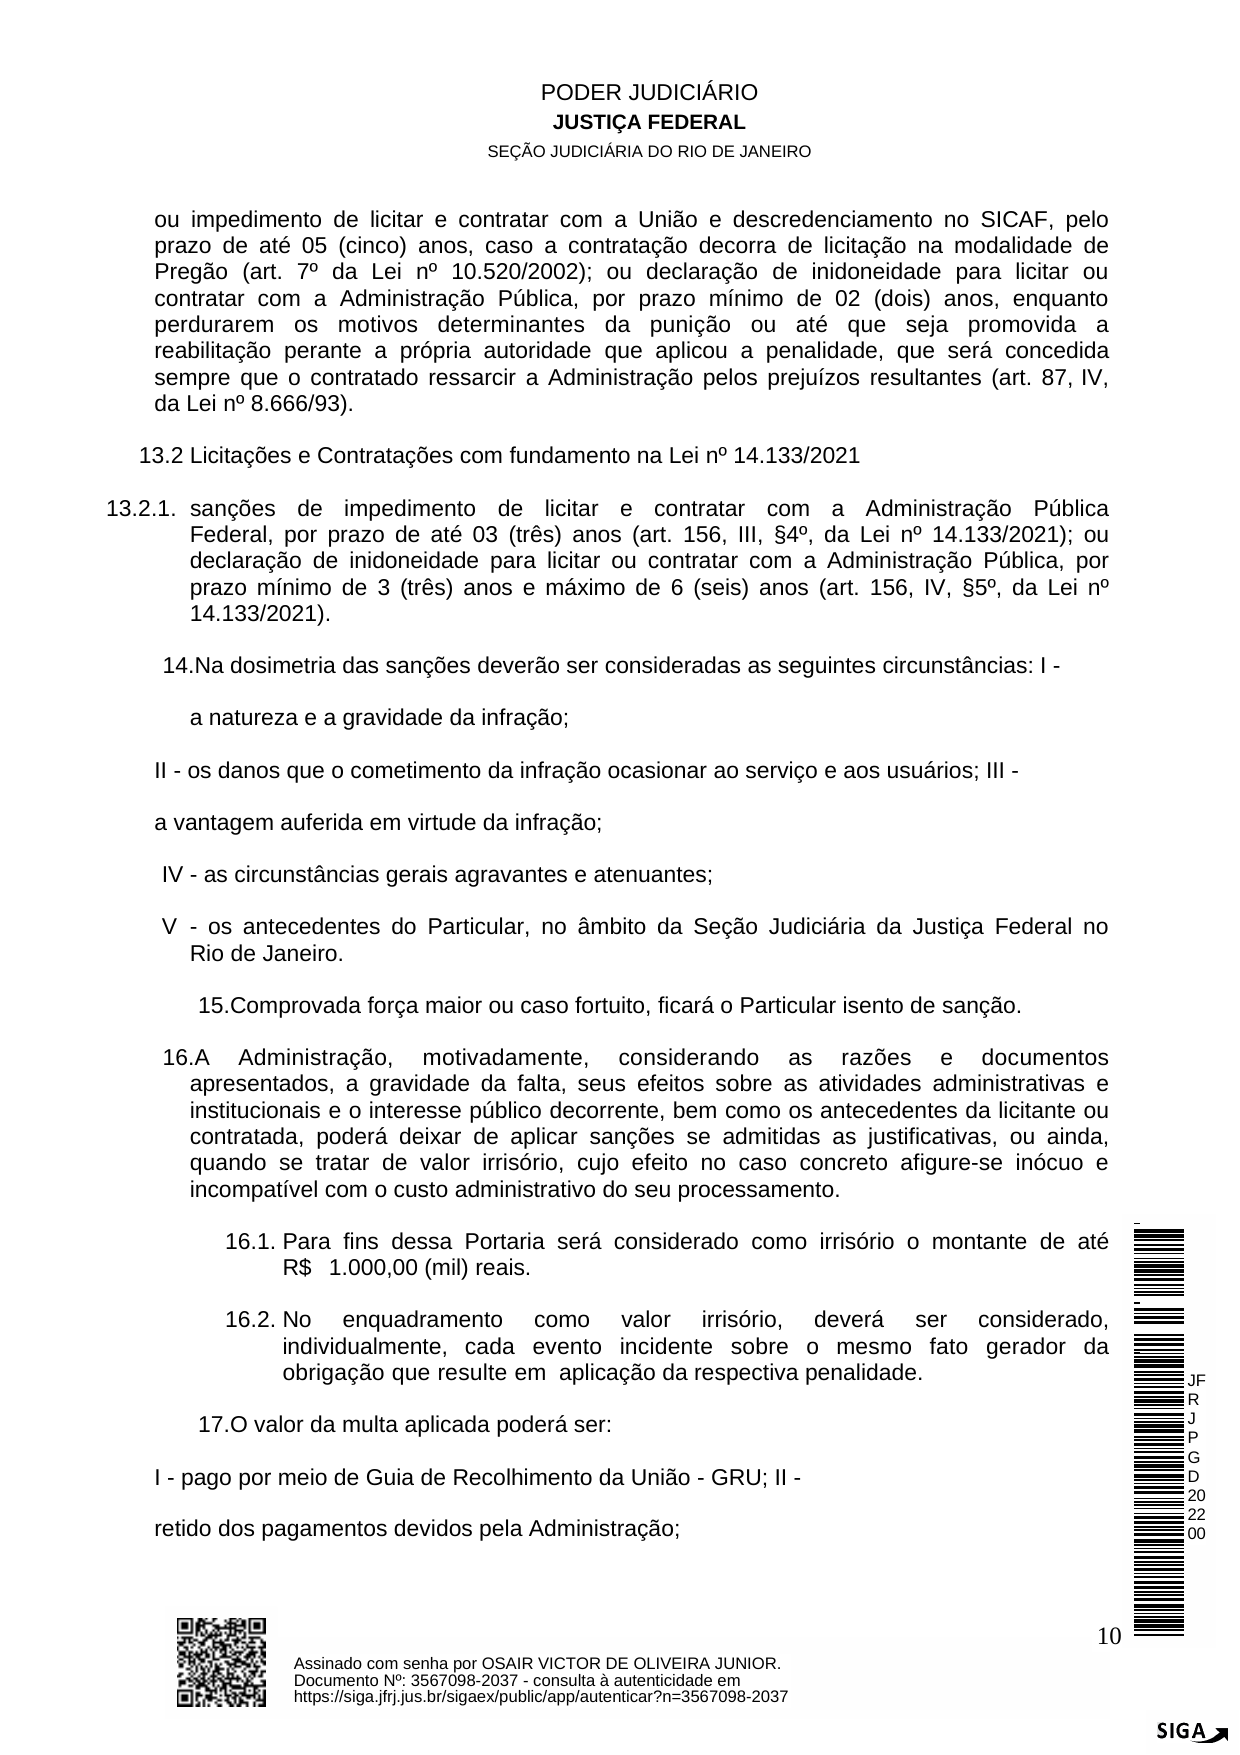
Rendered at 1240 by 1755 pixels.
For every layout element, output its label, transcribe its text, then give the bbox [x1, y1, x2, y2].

list sanções de impedimento de licitar e contratar com a Administração Pública Federal, por prazo de até 03 (três) anos (art. 156, III, §4º, da Lei nº 14.133/2021); ou declaração de inidoneidade para licitar ou contratar com a Administração Pública, por prazo mínimo de 3 (três) anos e máximo de 6 (seis) anos (art. 156, IV, §5º, da Lei nº 14.133/2021). [154, 494, 1109, 626]
list Para fins dessa Portaria será considerado como irrisório o montante de até R$ 1.000,00 (mil) reais. [225, 1228, 1109, 1281]
list - as circunstâncias gerais agravantes e atenuantes; [162, 861, 1227, 887]
list Na dosimetria das sanções deverão ser consideradas as seguintes circunstâncias: I - a natureza e a gravidade da infração; [162, 652, 1066, 730]
list O valor da multa aplicada poderá ser: [198, 1411, 1122, 1438]
text II - os danos que o cometimento da infração ocasionar ao serviço e aos usuários; III - a vantagem auferida em virtude da infração; [154, 757, 1023, 835]
list - os antecedentes do Particular, no âmbito da Seção Judiciária da Justiça Federal no Rio de Janeiro. [162, 913, 1109, 966]
list Licitações e Contratações com fundamento na Lei nº 14.133/2021 [139, 442, 1227, 469]
list JFRJPGD202200034A [1187, 1371, 1206, 1545]
list A Administração, motivadamente, considerando as razões e documentos apresentados, a gravidade da falta, seus efeitos sobre as atividades administrativas e institucionais e o interesse público decorrente, bem como os antecedentes da licitante ou contratada, poderá deixar de aplicar sanções se admitidas as justificativas, ou ainda, quando se tratar de valor irrisório, cujo efeito no caso concreto afigure-se inócuo e incompatível com o custo administrativo do seu processamento. [162, 1044, 1109, 1202]
list No enquadramento como valor irrisório, deverá ser considerado, individualmente, cada evento incidente sobre o mesmo fato gerador da obrigação que resulte em aplicação da respectiva penalidade. [225, 1306, 1109, 1386]
text I - pago por meio de Guia de Recolhimento da União - GRU; II - retido dos pagamentos devidos pela Administração; [154, 1463, 808, 1542]
list Comprovada força maior ou caso fortuito, ficará o Particular isento de sanção. [198, 992, 1227, 1018]
text ou impedimento de licitar e contratar com a União e descredenciamento no SICAF, pelo prazo de até 05 (cinco) anos, caso a contratação decorra de licitação na modalidade de Pregão (art. 7º da Lei nº 10.520/2002); ou declaração de inidoneidade para licitar ou contratar com a Administração Pública, por prazo mínimo de 02 (dois) anos, enquanto perdurarem os motivos determinantes da punição ou até que seja promovida a reabilitação perante a própria autoridade que aplicou a penalidade, que será concedida sempre que o contratado ressarcir a Administração pelos prejuízos resultantes (art. 87, IV, da Lei nº 8.666/93). [154, 206, 1109, 416]
